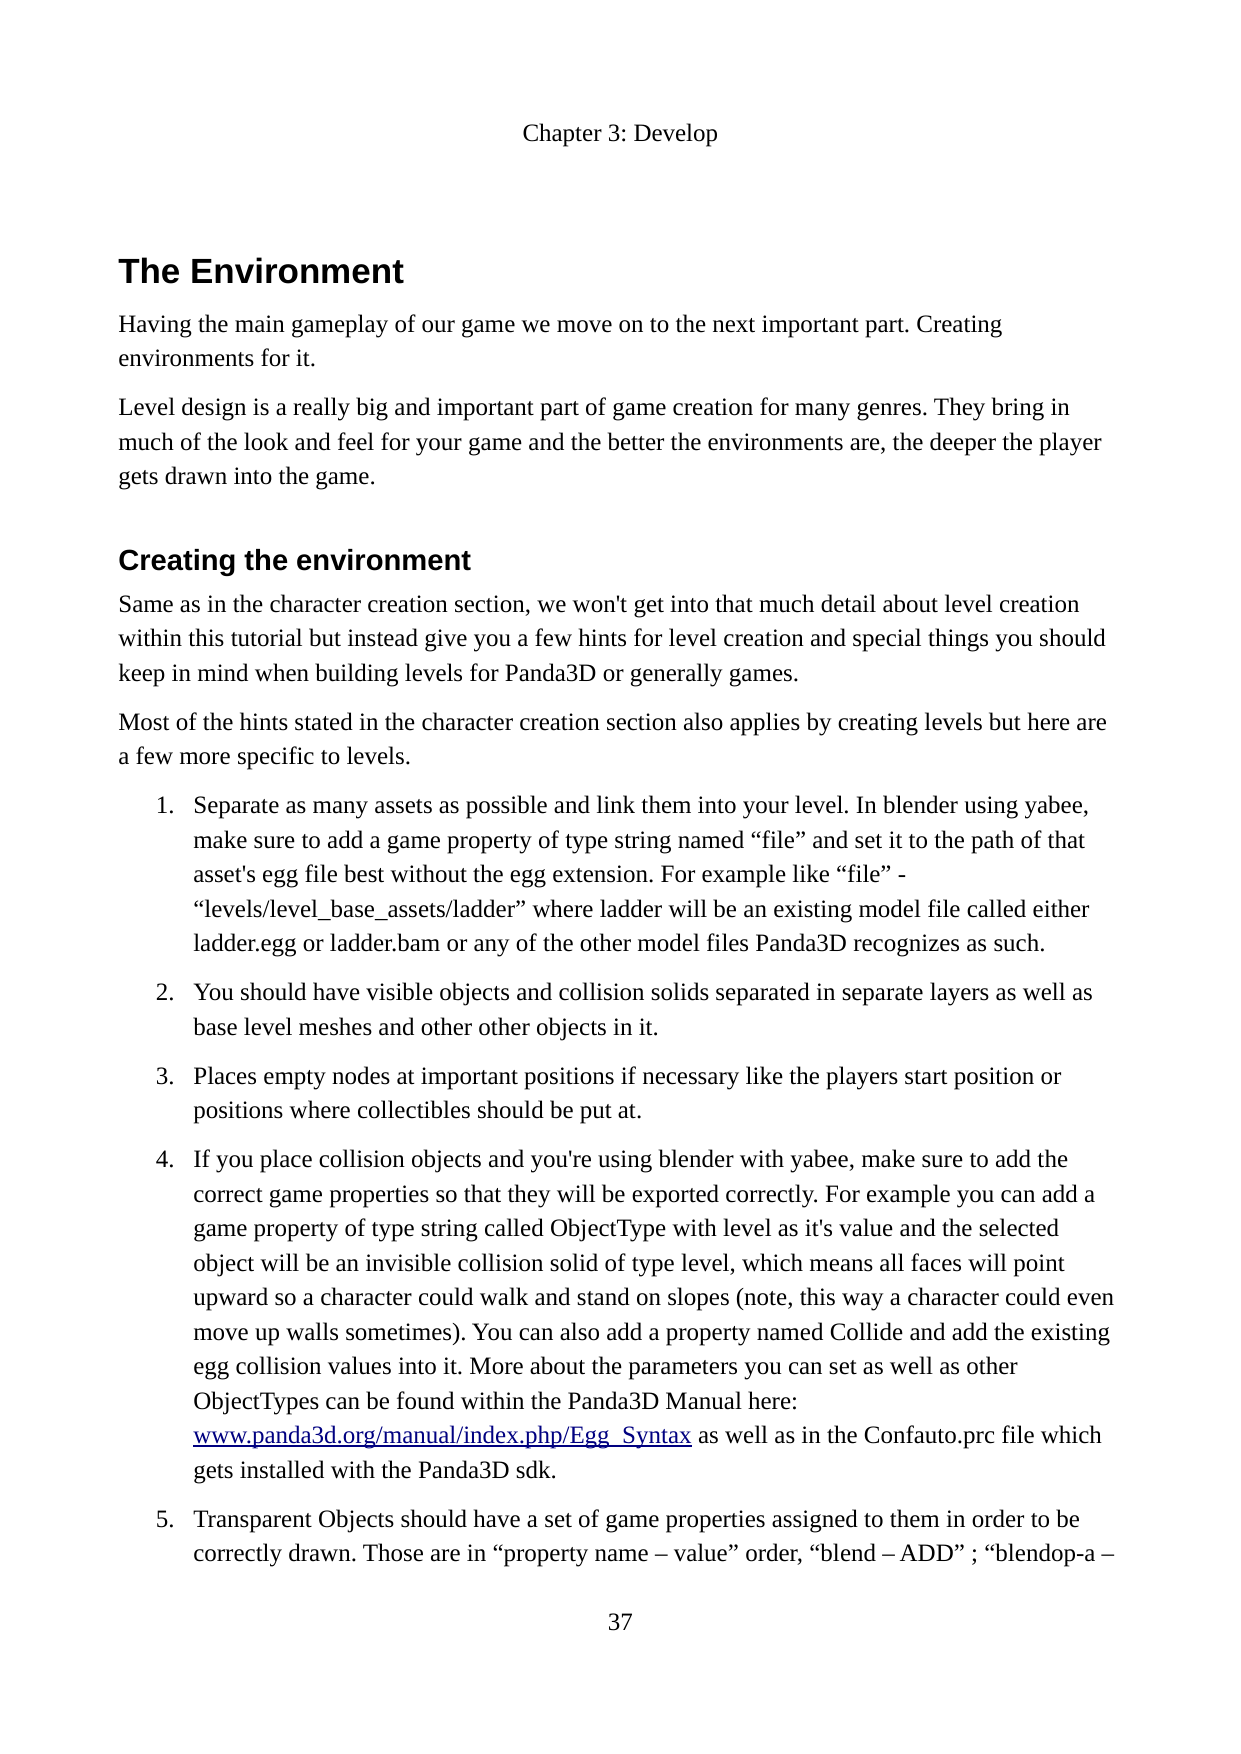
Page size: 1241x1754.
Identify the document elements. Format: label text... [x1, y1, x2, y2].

text Level design is a really big and important part of game creation for many genres. They bring in much of the look and feel for your game and the better the environments are, the deeper the player gets drawn into the game. [118, 392, 1122, 490]
text Most of the hints stated in the character creation section also applies by creating levels but here are a few more specific to levels. [118, 707, 1122, 770]
list If you place collision objects and you're using blender with yabee, make sure to add the correct game properties so that they will be exported correctly. For example you can add a game property of type string called ObjectType with level as it's value and the selected object will be an invisible collision solid of type level, which means all faces will point upward so a character could walk and stand on slopes (note, this way a character could even move up walls sometimes). You can also add a property named Collide and add the existing egg collision values into it. More about the parameters you can set as well as other ObjectTypes can be found within the Panda3D Manual here: www.panda3d.org/manual/index.php/Egg_Syntax as well as in the Confauto.prc file which gets installed with the Panda3D sdk. [156, 1144, 1122, 1483]
list Separate as many assets as possible and link them into your level. In blender using yabee, make sure to add a game property of type string named “file” and set it to the path of that asset's egg file best without the egg extension. For example like “file” - “levels/level_base_assets/ladder” where ladder will be an existing model file called either ladder.egg or ladder.bam or any of the other model files Panda3D recognizes as such. [156, 790, 1122, 957]
list You should have visible objects and collision solids separated in separate layers as well as base level meshes and other other objects in it. [156, 977, 1122, 1041]
subtitle Creating the environment [118, 543, 1122, 576]
text Same as in the character creation section, we won't get into that much detail about level creation within this tutorial but instead give you a few hints for level creation and special things you should keep in mind when building levels for Panda3D or generally games. [118, 589, 1122, 686]
list Places empty nodes at important positions if necessary like the players start position or positions where collectibles should be put at. [156, 1061, 1122, 1124]
text Having the main gameplay of our game we move on to the next important part. Creating environments for it. [118, 309, 1122, 372]
list Transparent Objects should have a set of game properties assigned to them in order to be correctly drawn. Those are in “property name – value” order, “blend – ADD” ; “blendop-a – [156, 1504, 1122, 1567]
subtitle The Environment [118, 250, 1122, 290]
